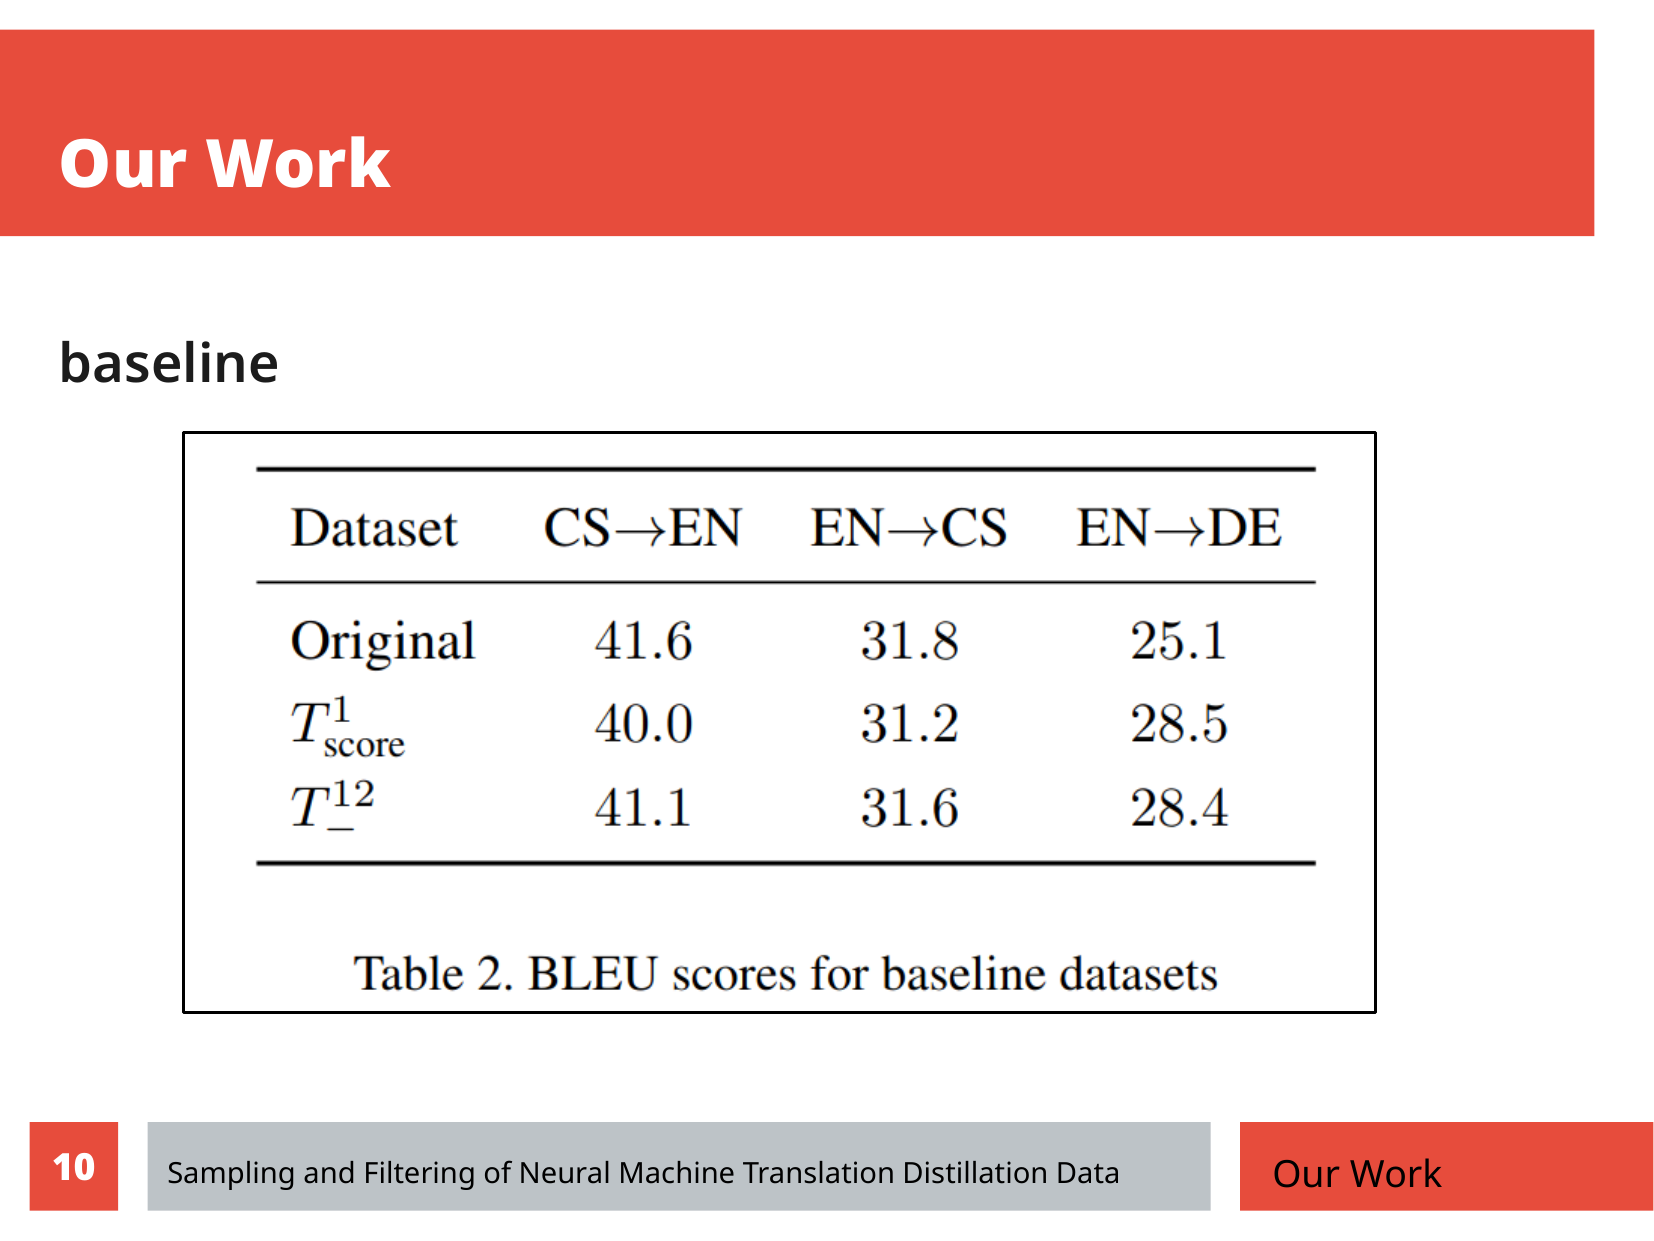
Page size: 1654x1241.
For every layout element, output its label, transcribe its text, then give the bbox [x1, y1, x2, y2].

title Our Work [59, 59, 1595, 207]
list baseline [59, 324, 1565, 1093]
picture [184, 433, 1375, 1011]
text_box Sampling and Filtering of Neural Machine Translation Distillation Data [152, 1145, 1201, 1195]
text_box Our Work [1257, 1140, 1636, 1199]
